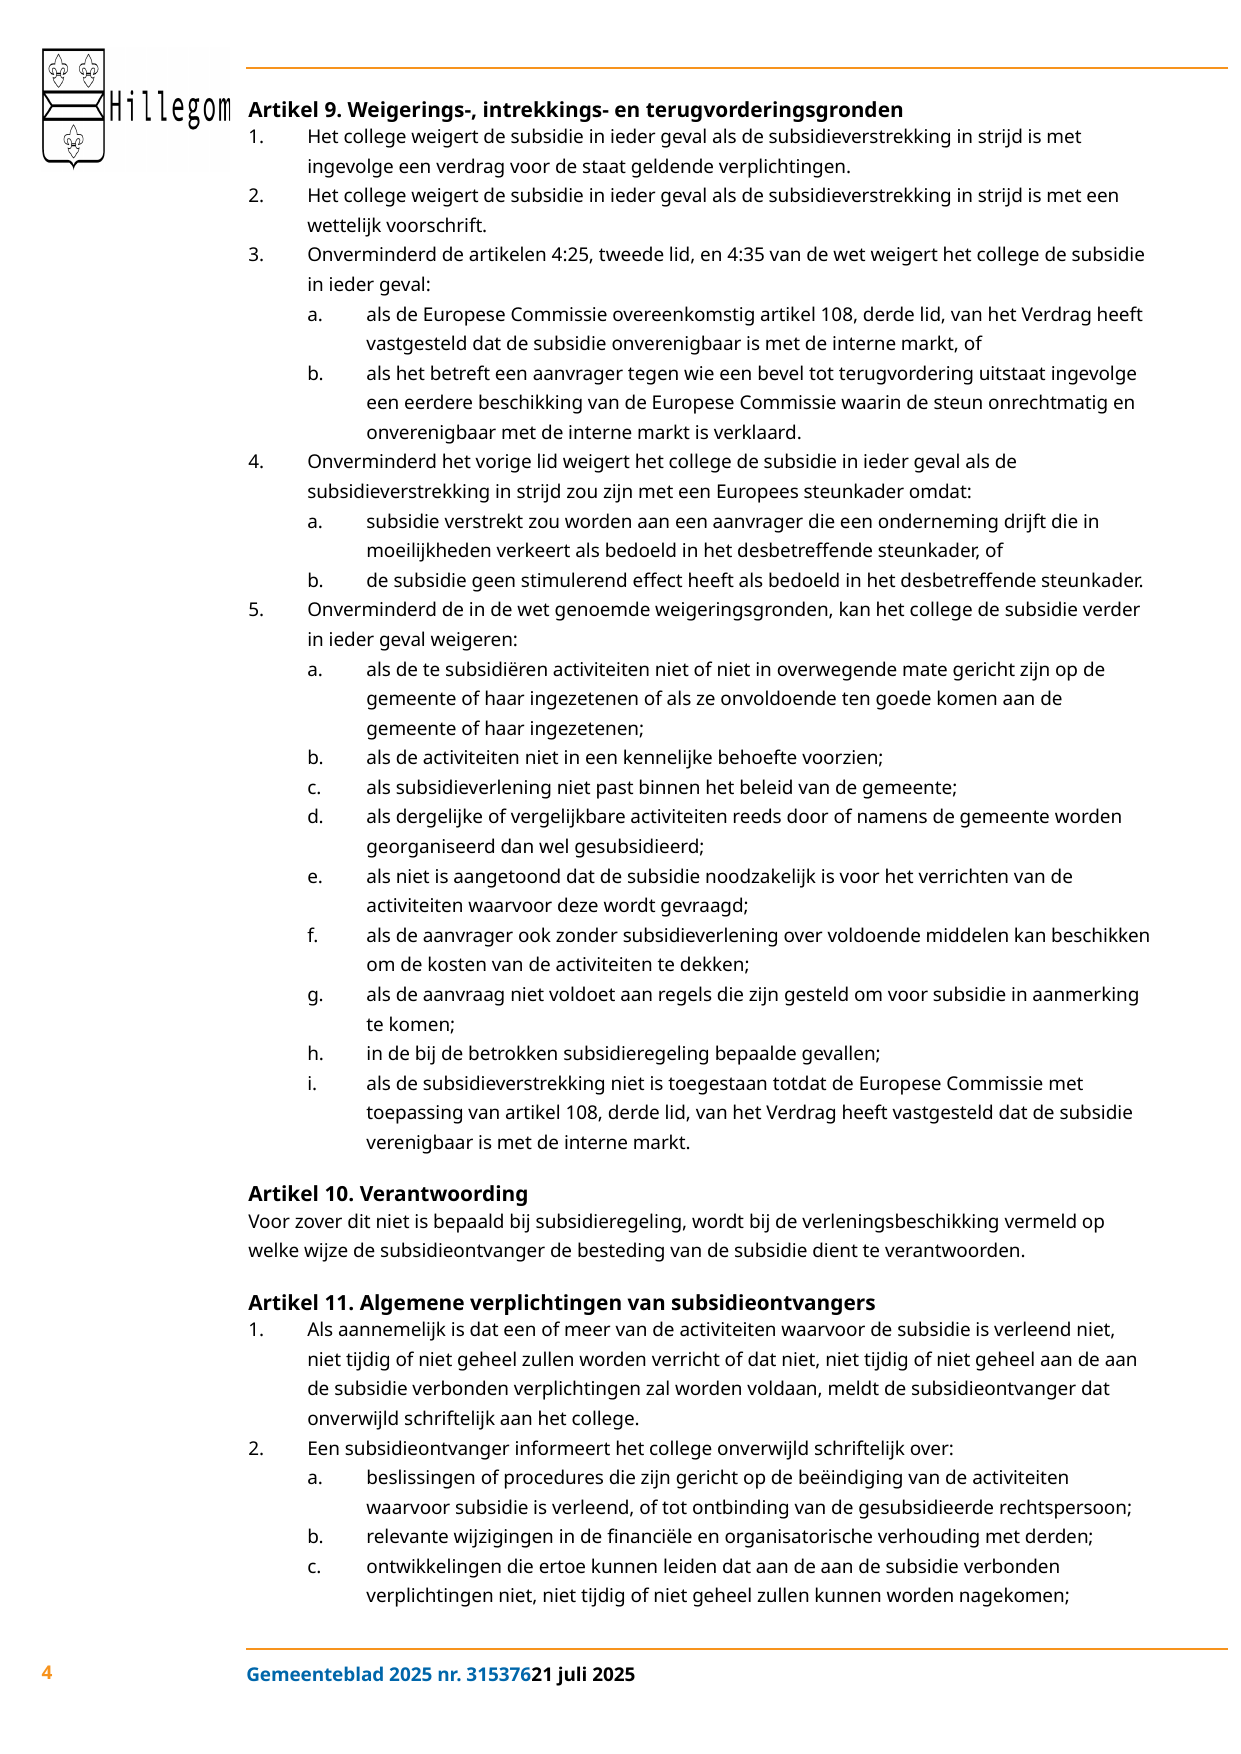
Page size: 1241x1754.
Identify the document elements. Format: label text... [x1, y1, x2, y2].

text Voor zover dit niet is bepaald bij subsidieregeling, wordt bij de verleningsbeschikking vermeld op welke wijze de subsidieontvanger de besteding van de subsidie dient te verantwoorden. [248, 1208, 1152, 1263]
list als de aanvrager ook zonder subsidieverlening over voldoende middelen kan beschikken om de kosten van de activiteiten te dekken; [307, 922, 1152, 977]
text Artikel 11. Algemene verplichtingen van subsidieontvangers [248, 1288, 1152, 1316]
list als de subsidieverstrekking niet is toegestaan totdat de Europese Commissie met toepassing van artikel 108, derde lid, van het Verdrag heeft vastgesteld dat de subsidie verenigbaar is met de interne markt. [307, 1070, 1152, 1155]
list de subsidie geen stimulerend effect heeft als bedoeld in het desbetreffende steunkader. [307, 567, 1152, 593]
text Artikel 9. Weigerings-, intrekkings- en terugvorderingsgronden [248, 95, 1152, 123]
list Het college weigert de subsidie in ieder geval als de subsidieverstrekking in strijd is met een wettelijk voorschrift. [248, 182, 1152, 238]
list als de te subsidiëren activiteiten niet of niet in overwegende mate gericht zijn op de gemeente of haar ingezetenen of als ze onvoldoende ten goede komen aan de gemeente of haar ingezetenen; [307, 656, 1152, 741]
list als de aanvraag niet voldoet aan regels die zijn gesteld om voor subsidie in aanmerking te komen; [307, 981, 1152, 1036]
list relevante wijzigingen in de financiële en organisatorische verhouding met derden; [307, 1523, 1152, 1549]
list Onverminderd de artikelen 4:25, tweede lid, en 4:35 van de wet weigert het college de subsidie in ieder geval: [248, 242, 1152, 297]
list beslissingen of procedures die zijn gericht op de beëindiging van de activiteiten waarvoor subsidie is verleend, of tot ontbinding van de gesubsidieerde rechtspersoon; [307, 1464, 1152, 1519]
list als de Europese Commissie overeenkomstig artikel 108, derde lid, van het Verdrag heeft vastgesteld dat de subsidie onverenigbaar is met de interne markt, of [307, 301, 1152, 356]
list als subsidieverlening niet past binnen het beleid van de gemeente; [307, 774, 1152, 800]
list Onverminderd het vorige lid weigert het college de subsidie in ieder geval als de subsidieverstrekking in strijd zou zijn met een Europees steunkader omdat: [248, 449, 1152, 504]
list Het college weigert de subsidie in ieder geval als de subsidieverstrekking in strijd is met ingevolge een verdrag voor de staat geldende verplichtingen. [248, 123, 1152, 178]
list Een subsidieontvanger informeert het college onverwijld schriftelijk over: [248, 1435, 1152, 1460]
list Onverminderd de in de wet genoemde weigeringsgronden, kan het college de subsidie verder in ieder geval weigeren: [248, 597, 1152, 652]
list als dergelijke of vergelijkbare activiteiten reeds door of namens de gemeente worden georganiseerd dan wel gesubsidieerd; [307, 804, 1152, 859]
list als het betreft een aanvrager tegen wie een bevel tot terugvordering uitstaat ingevolge een eerdere beschikking van de Europese Commissie waarin de steun onrechtmatig en onverenigbaar met de interne markt is verklaard. [307, 360, 1152, 445]
list Als aannemelijk is dat een of meer van de activiteiten waarvoor de subsidie is verleend niet, niet tijdig of niet geheel zullen worden verricht of dat niet, niet tijdig of niet geheel aan de aan de subsidie verbonden verplichtingen zal worden voldaan, meldt de subsidieontvanger dat onverwijld schriftelijk aan het college. [248, 1316, 1152, 1431]
list als de activiteiten niet in een kennelijke behoefte voorzien; [307, 744, 1152, 770]
list ontwikkelingen die ertoe kunnen leiden dat aan de aan de subsidie verbonden verplichtingen niet, niet tijdig of niet geheel zullen kunnen worden nagekomen; [307, 1553, 1152, 1608]
list als niet is aangetoond dat de subsidie noodzakelijk is voor het verrichten van de activiteiten waarvoor deze wordt gevraagd; [307, 863, 1152, 918]
picture [41, 47, 231, 172]
list subsidie verstrekt zou worden aan een aanvrager die een onderneming drijft die in moeilijkheden verkeert als bedoeld in het desbetreffende steunkader, of [307, 508, 1152, 563]
text Artikel 10. Verantwoording [248, 1179, 1152, 1208]
list in de bij de betrokken subsidieregeling bepaalde gevallen; [307, 1040, 1152, 1066]
